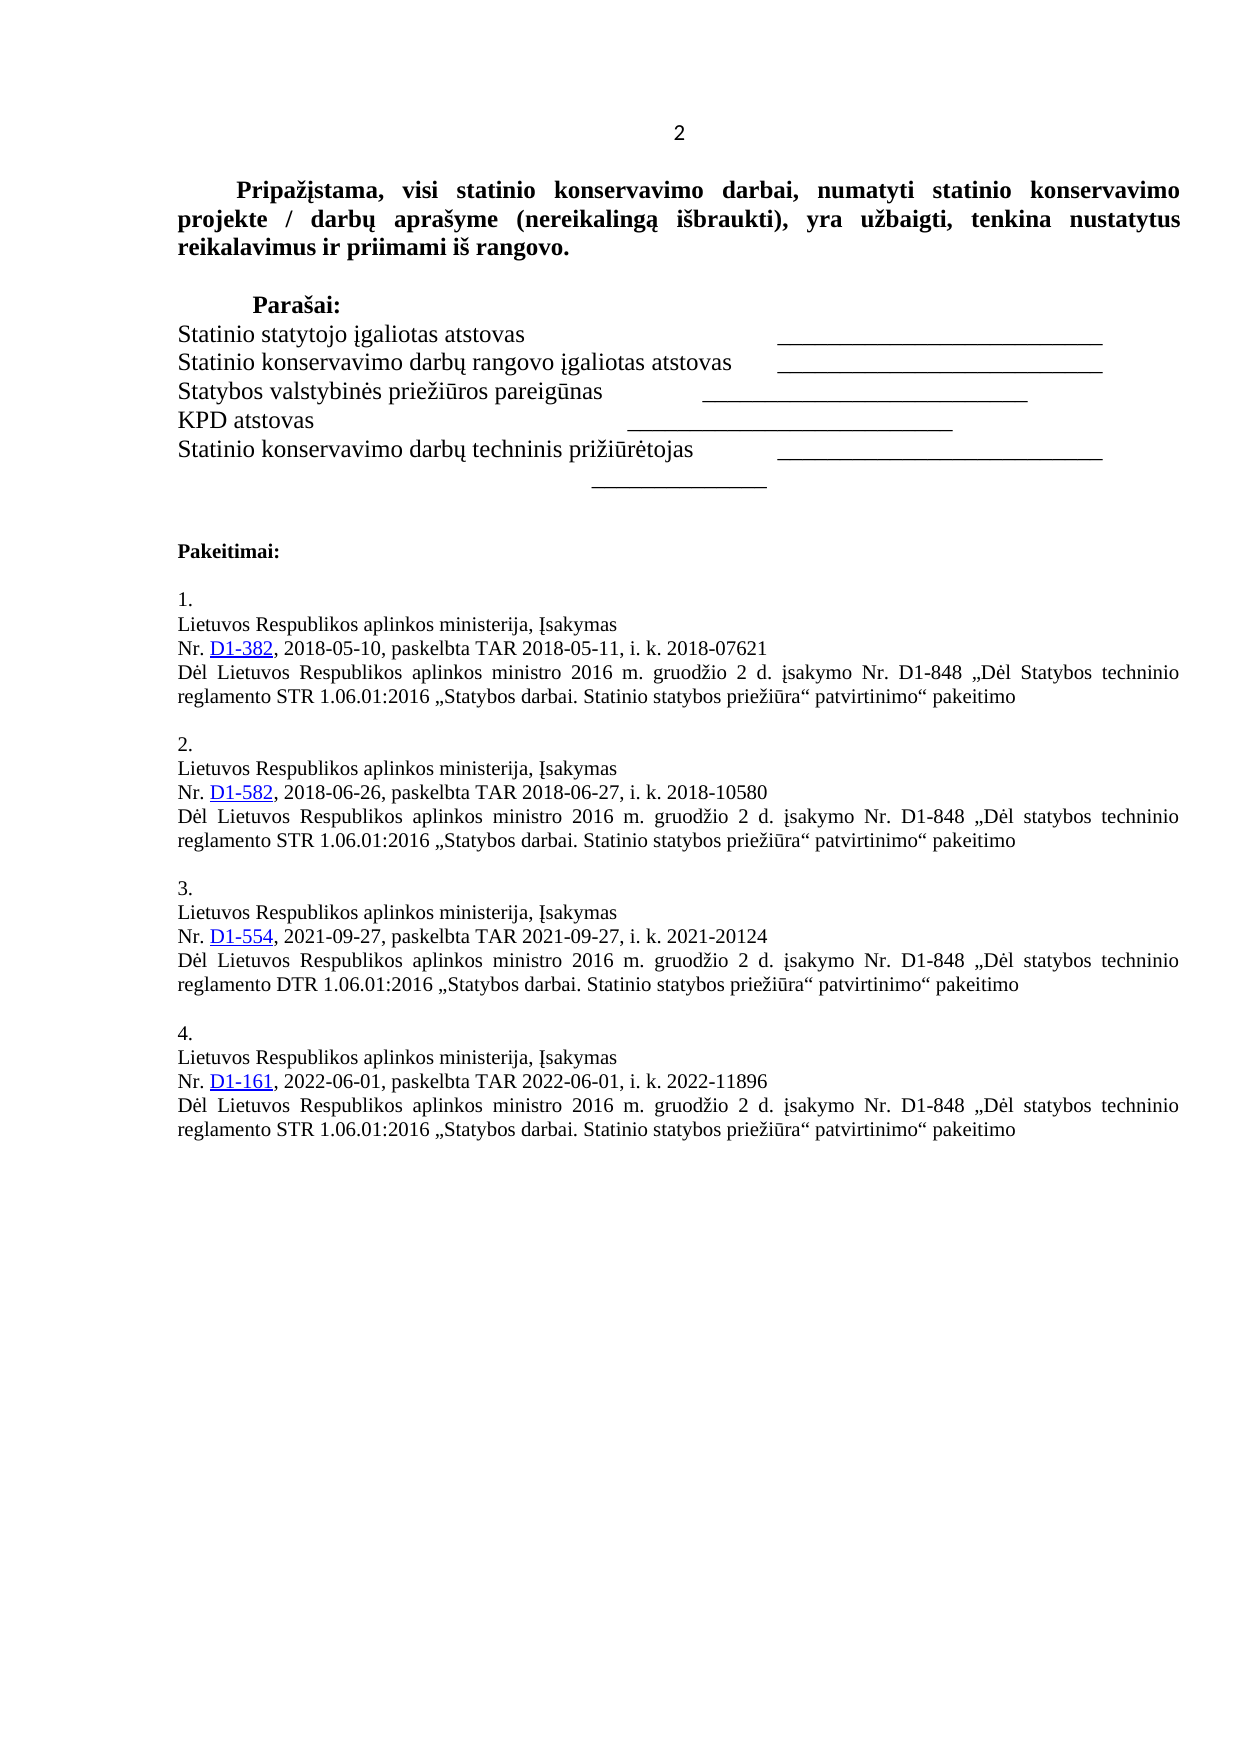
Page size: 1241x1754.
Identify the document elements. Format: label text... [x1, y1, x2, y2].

text Dėl Lietuvos Respublikos aplinkos ministro 2016 m. gruodžio 2 d. įsakymo Nr. D1-848 „Dėl statybos techninio reglamento STR 1.06.01:2016 „Statybos darbai. Statinio statybos priežiūra“ patvirtinimo“ pakeitimo [177, 804, 1181, 852]
text KPD atstovas __________________________ [177, 405, 1181, 434]
text Lietuvos Respublikos aplinkos ministerija, Įsakymas [177, 611, 1181, 636]
text Nr. D1-161, 2022-06-01, paskelbta TAR 2022-06-01, i. k. 2022-11896 [177, 1069, 1181, 1093]
text 3. [177, 876, 1181, 900]
text ______________ [177, 462, 1181, 491]
text 4. [177, 1021, 1181, 1044]
text Lietuvos Respublikos aplinkos ministerija, Įsakymas [177, 756, 1181, 780]
text Dėl Lietuvos Respublikos aplinkos ministro 2016 m. gruodžio 2 d. įsakymo Nr. D1-848 „Dėl Statybos techninio reglamento STR 1.06.01:2016 „Statybos darbai. Statinio statybos priežiūra“ patvirtinimo“ pakeitimo [177, 659, 1181, 708]
text Nr. D1-582, 2018-06-26, paskelbta TAR 2018-06-27, i. k. 2018-10580 [177, 780, 1181, 804]
text Statinio statytojo įgaliotas atstovas __________________________ [177, 319, 1181, 347]
text Dėl Lietuvos Respublikos aplinkos ministro 2016 m. gruodžio 2 d. įsakymo Nr. D1-848 „Dėl statybos techninio reglamento STR 1.06.01:2016 „Statybos darbai. Statinio statybos priežiūra“ patvirtinimo“ pakeitimo [177, 1093, 1181, 1141]
text 1. [177, 587, 1181, 611]
text Pakeitimai: [177, 539, 1181, 563]
text Statinio konservavimo darbų techninis prižiūrėtojas __________________________ [177, 434, 1181, 462]
text Pripažįstama, visi statinio konservavimo darbai, numatyti statinio konservavimo projekte / darbų aprašyme (nereikalingą išbraukti), yra užbaigti, tenkina nustatytus reikalavimus ir priimami iš rangovo. [177, 175, 1181, 261]
text Nr. D1-554, 2021-09-27, paskelbta TAR 2021-09-27, i. k. 2021-20124 [177, 924, 1181, 948]
text Dėl Lietuvos Respublikos aplinkos ministro 2016 m. gruodžio 2 d. įsakymo Nr. D1-848 „Dėl statybos techninio reglamento DTR 1.06.01:2016 „Statybos darbai. Statinio statybos priežiūra“ patvirtinimo“ pakeitimo [177, 948, 1181, 996]
text Lietuvos Respublikos aplinkos ministerija, Įsakymas [177, 900, 1181, 924]
text Nr. D1-382, 2018-05-10, paskelbta TAR 2018-05-11, i. k. 2018-07621 [177, 636, 1181, 659]
text Statinio konservavimo darbų rangovo įgaliotas atstovas __________________________ [177, 347, 1181, 376]
text Parašai: [177, 290, 1181, 319]
text Lietuvos Respublikos aplinkos ministerija, Įsakymas [177, 1044, 1181, 1069]
text 2. [177, 732, 1181, 756]
text Statybos valstybinės priežiūros pareigūnas __________________________ [177, 376, 1181, 405]
